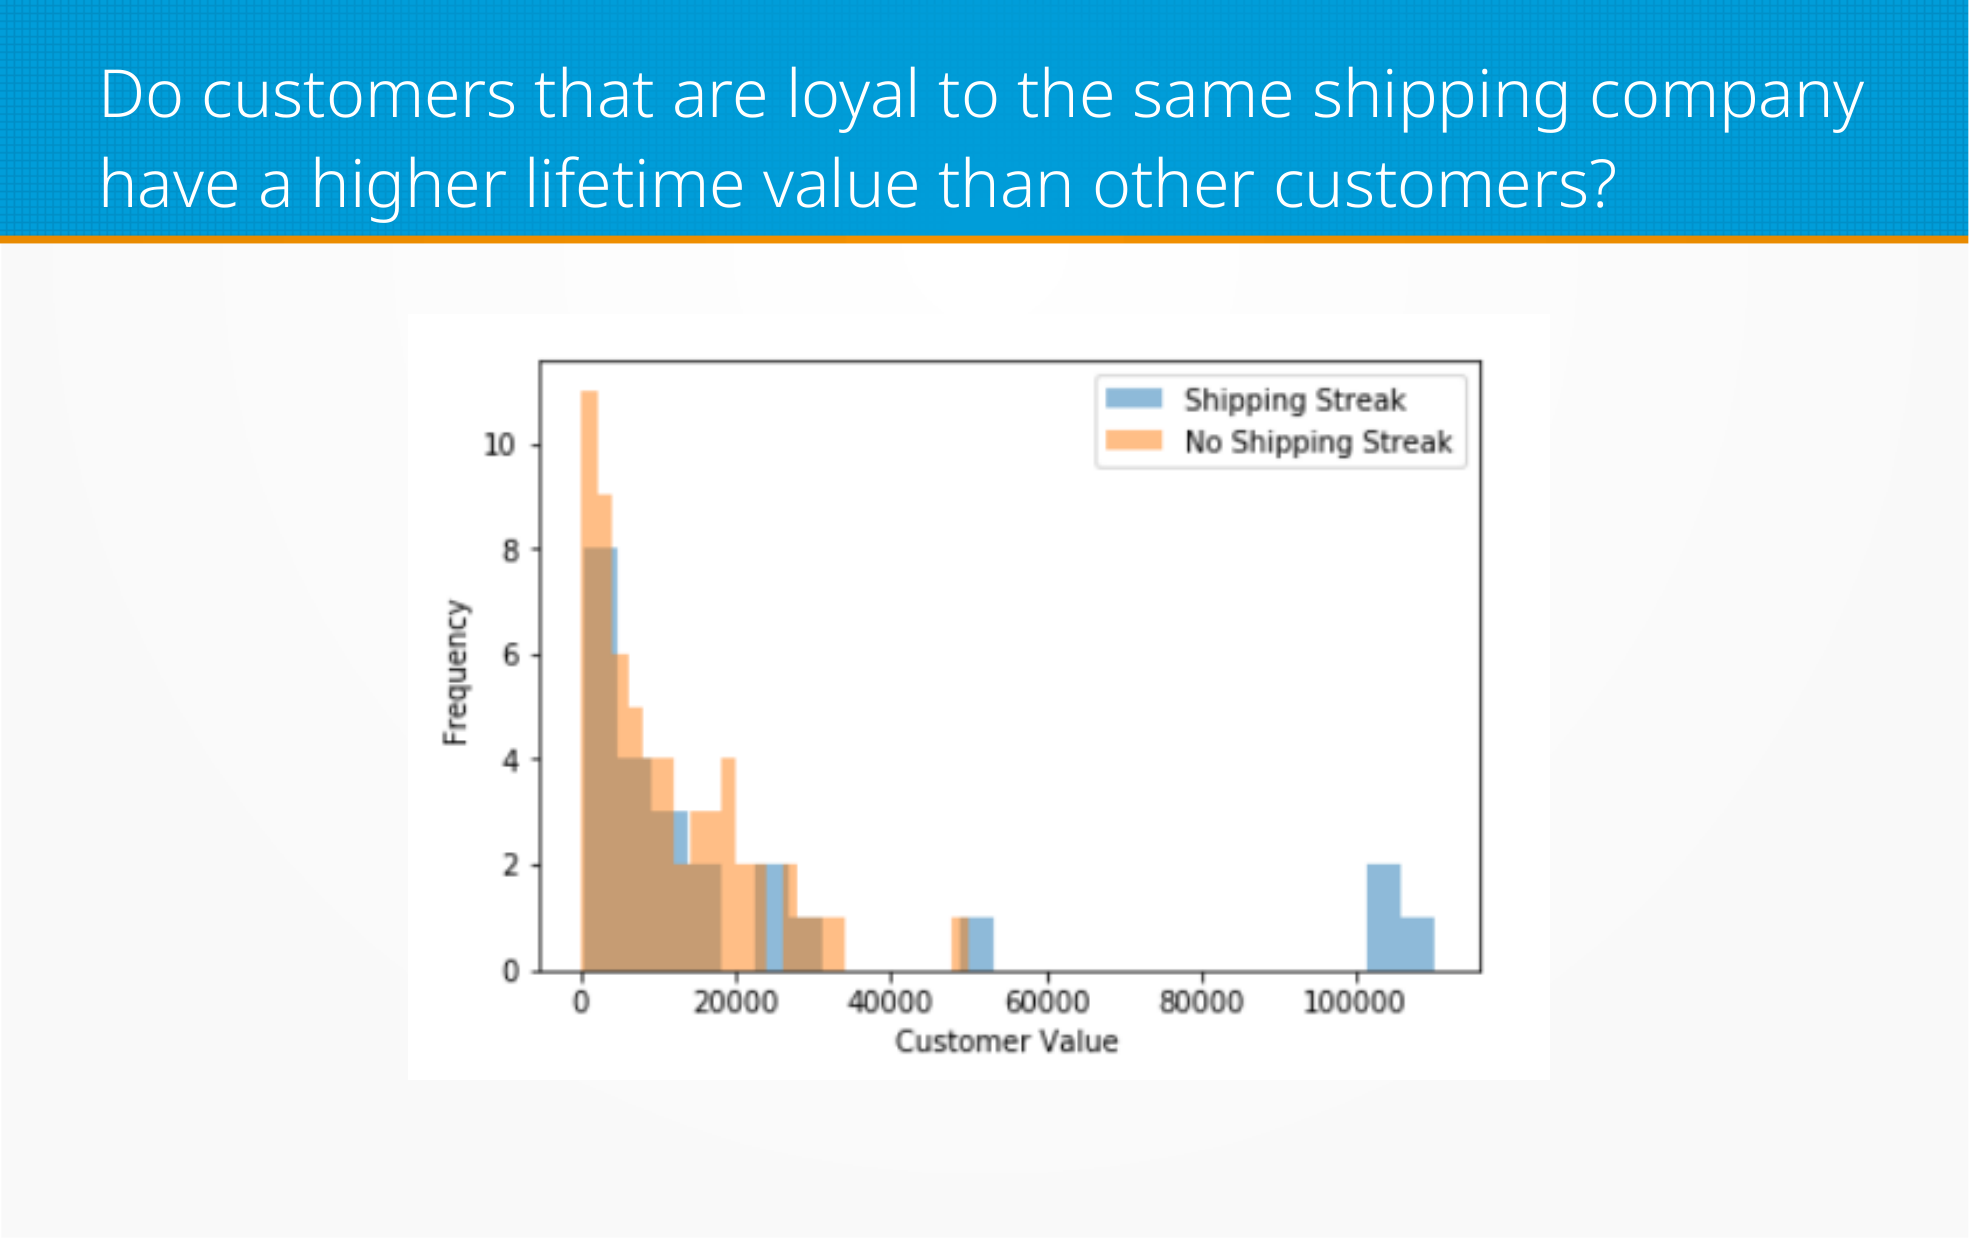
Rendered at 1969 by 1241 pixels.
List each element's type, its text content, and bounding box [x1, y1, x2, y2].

picture [0, 236, 1969, 1241]
title Do customers that are loyal to the same shipping company have a higher lifetime value than other customers? [98, 19, 1870, 227]
